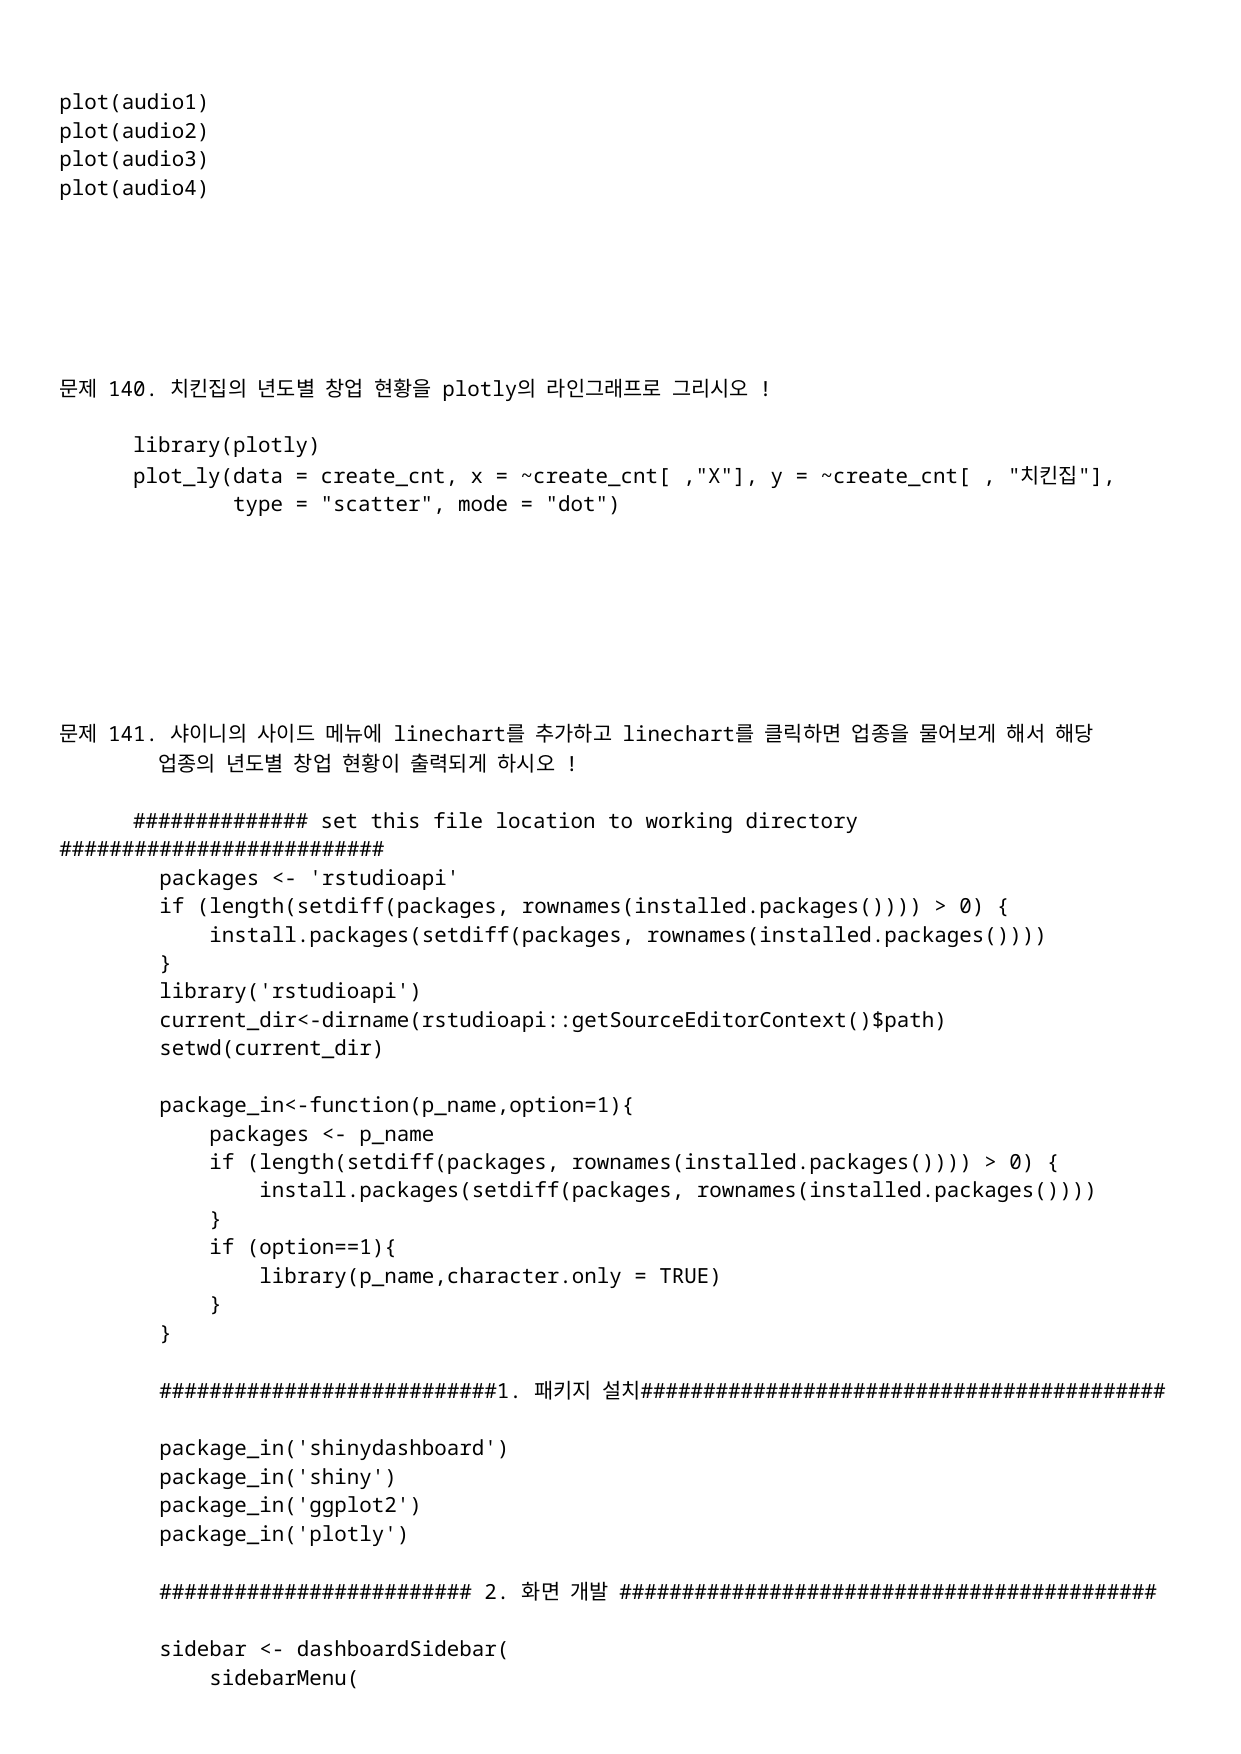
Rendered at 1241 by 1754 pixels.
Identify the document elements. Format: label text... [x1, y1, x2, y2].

text } [59, 1318, 1181, 1346]
text if (length(setdiff(packages, rownames(installed.packages()))) > 0) { [59, 1147, 1181, 1176]
text library(p_name,character.only = TRUE) [59, 1261, 1181, 1289]
text current_dir<-dirname(rstudioapi::getSourceEditorContext()$path) [59, 1005, 1181, 1033]
text install.packages(setdiff(packages, rownames(installed.packages()))) [59, 920, 1181, 948]
text plot(audio1) [59, 87, 1181, 116]
text install.packages(setdiff(packages, rownames(installed.packages()))) [59, 1176, 1181, 1204]
text sidebarMenu( [59, 1663, 1181, 1691]
text 업종의 년도별 창업 현황이 출력되게 하시오 ! [59, 747, 1181, 777]
text plot(audio4) [59, 173, 1181, 201]
text if (length(setdiff(packages, rownames(installed.packages()))) > 0) { [59, 891, 1181, 920]
text plot(audio3) [59, 144, 1181, 173]
text } [59, 948, 1181, 977]
text package_in('shinydashboard') [59, 1433, 1181, 1462]
text library('rstudioapi') [59, 977, 1181, 1005]
text package_in('shiny') [59, 1462, 1181, 1490]
text if (option==1){ [59, 1232, 1181, 1261]
text ###########################1. 패키지 설치########################################## [59, 1375, 1181, 1405]
text type = "scatter", mode = "dot") [59, 489, 1181, 518]
text setwd(current_dir) [59, 1033, 1181, 1062]
text package_in<-function(p_name,option=1){ [59, 1090, 1181, 1119]
text } [59, 1289, 1181, 1318]
text packages <- 'rstudioapi' [59, 863, 1181, 891]
text package_in('ggplot2') [59, 1490, 1181, 1519]
text library(plotly) [59, 431, 1181, 459]
text ############## set this file location to working directory ########################## [59, 806, 1181, 863]
text plot(audio2) [59, 116, 1181, 144]
text package_in('plotly') [59, 1519, 1181, 1547]
text packages <- p_name [59, 1119, 1181, 1147]
text 문제 141. 샤이니의 사이드 메뉴에 linechart를 추가하고 linechart를 클릭하면 업종을 물어보게 해서 해당 [59, 717, 1181, 747]
text plot_ly(data = create_cnt, x = ~create_cnt[ ,"X"], y = ~create_cnt[ , "치킨집"], [59, 459, 1181, 489]
text } [59, 1204, 1181, 1232]
text 문제 140. 치킨집의 년도별 창업 현황을 plotly의 라인그래프로 그리시오 ! [59, 372, 1181, 402]
text ######################### 2. 화면 개발 ########################################### [59, 1576, 1181, 1606]
text sidebar <- dashboardSidebar( [59, 1634, 1181, 1663]
